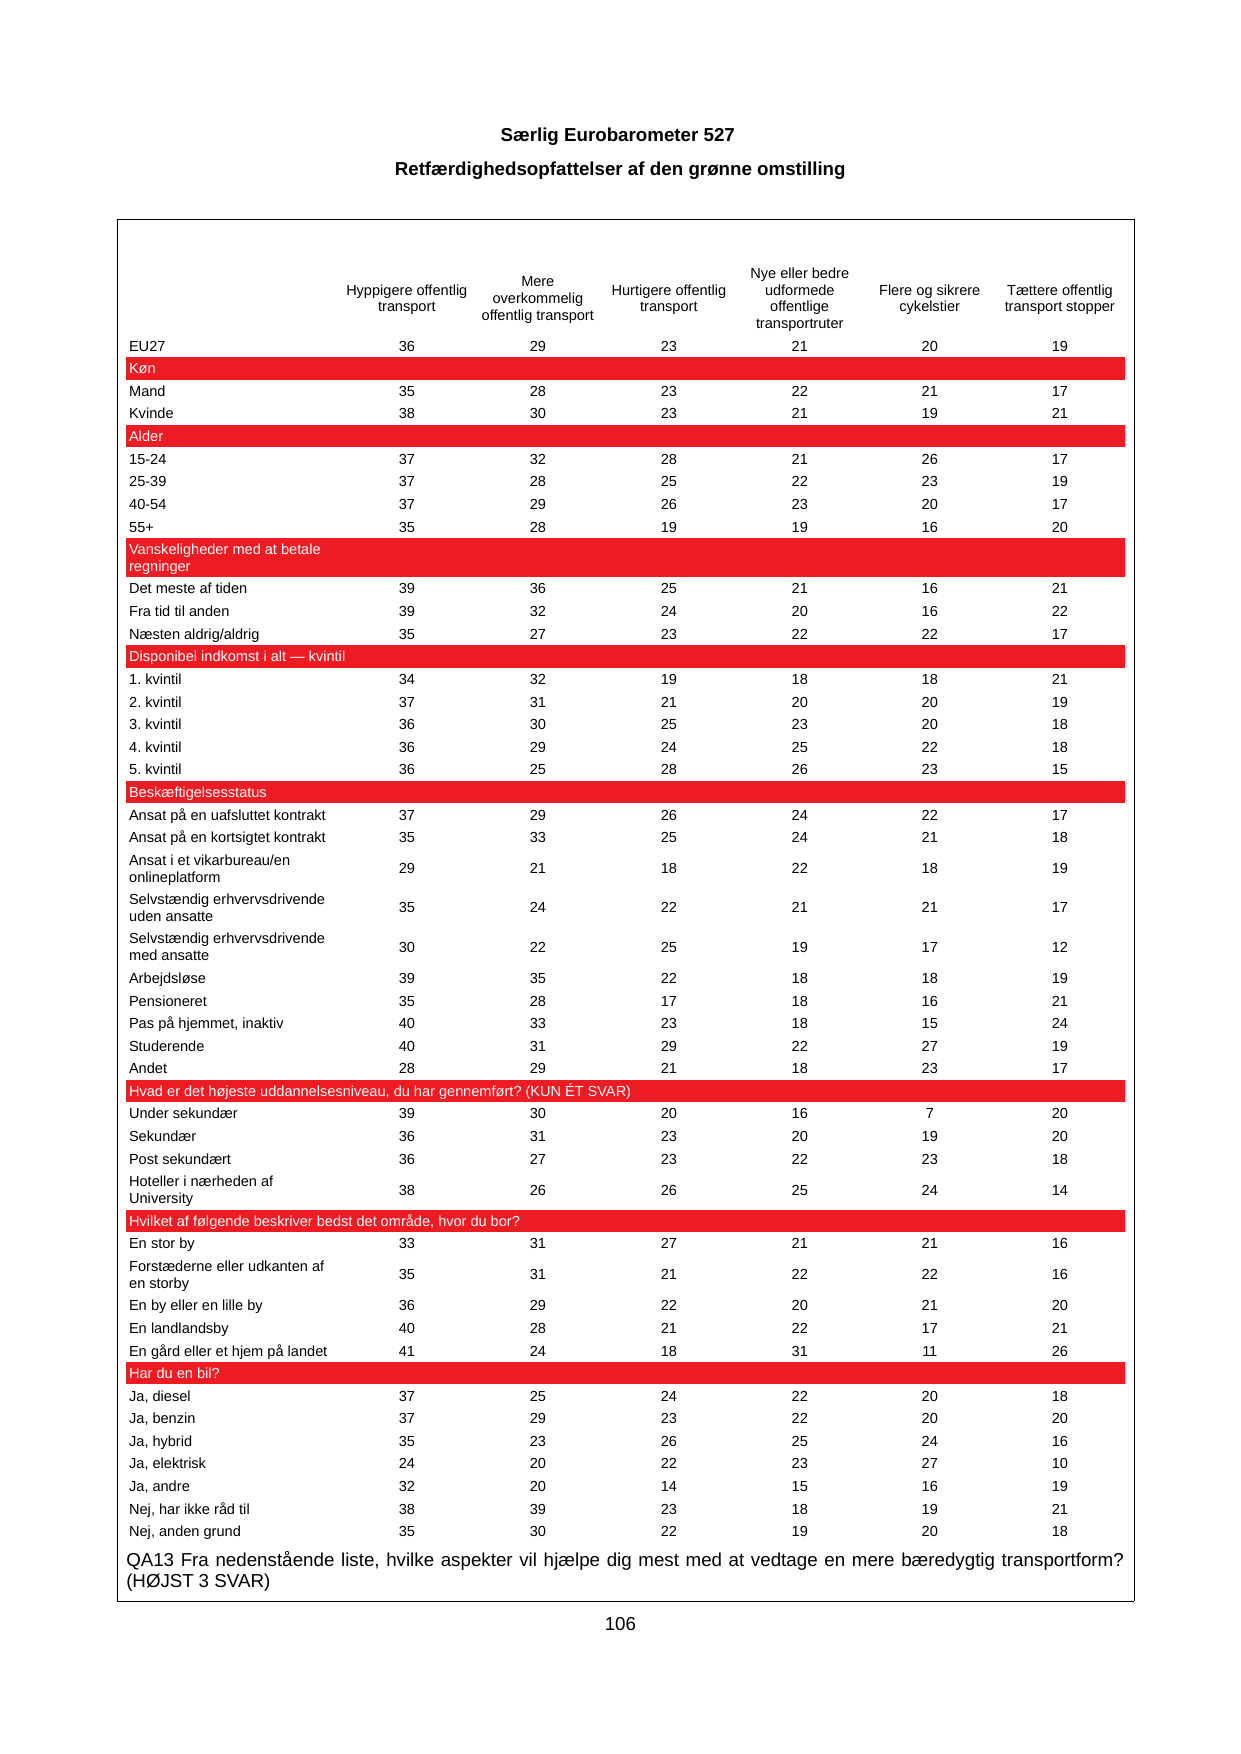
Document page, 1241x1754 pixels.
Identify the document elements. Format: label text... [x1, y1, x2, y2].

table_cell 31 [472, 1255, 603, 1294]
table_cell 35 [341, 826, 472, 848]
table_cell 28 [472, 989, 603, 1012]
table_cell 18 [603, 849, 734, 888]
table_cell [734, 538, 865, 577]
table_cell 38 [341, 1170, 472, 1209]
table_cell 21 [734, 402, 865, 425]
table_cell [603, 357, 734, 380]
table_header [126, 262, 341, 334]
table_cell 24 [734, 803, 865, 826]
table_cell 31 [472, 690, 603, 713]
table_cell 31 [472, 1125, 603, 1147]
table_cell 39 [341, 967, 472, 989]
table_cell 22 [603, 1452, 734, 1475]
table_cell 39 [472, 1498, 603, 1520]
table_cell 26 [994, 1339, 1125, 1362]
table_cell Beskæftigelsesstatus [126, 781, 341, 803]
table_cell 16 [865, 515, 994, 538]
table_cell Kvinde [126, 402, 341, 425]
table_cell Pensioneret [126, 989, 341, 1012]
table_cell 26 [734, 758, 865, 781]
table_cell 18 [994, 736, 1125, 758]
table_cell [341, 357, 472, 380]
table_cell 18 [734, 1012, 865, 1034]
table_cell 29 [472, 335, 603, 357]
table_cell 33 [472, 1012, 603, 1034]
table_cell Ansat i et vikarbureau/en onlineplatform [126, 849, 341, 888]
table_cell 19 [865, 402, 994, 425]
table_cell 32 [472, 448, 603, 470]
table_cell 37 [341, 1407, 472, 1430]
table_cell 25 [472, 758, 603, 781]
table_cell 36 [341, 1125, 472, 1147]
table_cell 23 [865, 1148, 994, 1170]
table_cell 40-54 [126, 493, 341, 515]
table_cell 31 [734, 1339, 865, 1362]
table_cell [994, 1210, 1125, 1232]
table_cell 22 [734, 1407, 865, 1430]
table_cell En stor by [126, 1232, 341, 1255]
table_cell 23 [865, 758, 994, 781]
table_cell 22 [472, 927, 603, 967]
table_cell 21 [994, 668, 1125, 690]
table_cell Selvstændig erhvervsdrivende med ansatte [126, 927, 341, 967]
table_header Hurtigere offentlig transport [603, 262, 734, 334]
table_cell 28 [603, 758, 734, 781]
table_cell [341, 1362, 472, 1384]
table_cell 23 [865, 1057, 994, 1080]
table_cell 16 [865, 600, 994, 622]
table_cell [341, 781, 472, 803]
table_cell 28 [472, 470, 603, 493]
table_cell 20 [865, 335, 994, 357]
table_cell 20 [865, 493, 994, 515]
table_cell Mand [126, 380, 341, 402]
table_cell 18 [994, 1520, 1125, 1543]
table_cell [865, 645, 994, 668]
table_cell 35 [341, 623, 472, 645]
table_cell [472, 425, 603, 447]
table_cell 32 [472, 600, 603, 622]
table_cell 22 [734, 1385, 865, 1407]
table_cell [734, 357, 865, 380]
table_cell 1. kvintil [126, 668, 341, 690]
table_cell 40 [341, 1035, 472, 1057]
table_cell 17 [994, 623, 1125, 645]
table_cell En landlandsby [126, 1317, 341, 1339]
table_cell 17 [994, 448, 1125, 470]
table_cell 16 [865, 577, 994, 600]
table_cell 24 [603, 736, 734, 758]
table_cell Ansat på en uafsluttet kontrakt [126, 803, 341, 826]
table_cell 23 [603, 335, 734, 357]
table_cell 38 [341, 402, 472, 425]
table_cell 23 [865, 470, 994, 493]
table_cell Fra tid til anden [126, 600, 341, 622]
table_cell 21 [994, 1317, 1125, 1339]
table_cell 32 [472, 668, 603, 690]
table_cell 41 [341, 1339, 472, 1362]
table_cell 18 [734, 989, 865, 1012]
table_cell 20 [734, 690, 865, 713]
table_cell 22 [865, 736, 994, 758]
table_cell 18 [734, 1057, 865, 1080]
table_cell 29 [472, 1057, 603, 1080]
table_cell 18 [994, 713, 1125, 736]
table_cell 19 [994, 849, 1125, 888]
table_cell [865, 1362, 994, 1384]
table_cell 18 [994, 1148, 1125, 1170]
table_cell 24 [865, 1170, 994, 1209]
table_cell [994, 425, 1125, 447]
table_header Nye eller bedre udformede offentlige transportruter [734, 262, 865, 334]
table_cell [341, 538, 472, 577]
table_cell Ja, andre [126, 1475, 341, 1497]
table_cell 34 [341, 668, 472, 690]
table_cell 20 [865, 1520, 994, 1543]
table_cell 17 [994, 803, 1125, 826]
table_cell 26 [603, 1170, 734, 1209]
table_cell 20 [472, 1452, 603, 1475]
table_cell [865, 781, 994, 803]
table_cell [472, 781, 603, 803]
table_cell [994, 781, 1125, 803]
table_cell Disponibel indkomst i alt — kvintil [126, 645, 603, 668]
table_cell 29 [472, 1407, 603, 1430]
table_cell 29 [472, 1294, 603, 1317]
table_cell Alder [126, 425, 341, 447]
table_cell 35 [341, 1520, 472, 1543]
table_cell [472, 357, 603, 380]
table_cell 23 [603, 402, 734, 425]
table_cell 14 [603, 1475, 734, 1497]
table_cell 20 [865, 713, 994, 736]
table_cell 24 [472, 888, 603, 927]
table_cell 20 [865, 1385, 994, 1407]
table_cell Hvad er det højeste uddannelsesniveau, du har gennemført? (KUN ÉT SVAR) [126, 1080, 1125, 1102]
table_cell 21 [603, 690, 734, 713]
table_cell 19 [603, 668, 734, 690]
table_cell 35 [341, 1430, 472, 1452]
table_cell 38 [341, 1498, 472, 1520]
table_cell Arbejdsløse [126, 967, 341, 989]
table_cell 18 [734, 967, 865, 989]
table_cell [603, 781, 734, 803]
table_cell 19 [734, 927, 865, 967]
table_header Flere og sikrere cykelstier [865, 262, 994, 334]
table_cell 19 [994, 1475, 1125, 1497]
table_cell 35 [341, 380, 472, 402]
table_header Mere overkommelig offentlig transport [472, 262, 603, 334]
table_cell Ansat på en kortsigtet kontrakt [126, 826, 341, 848]
table_cell Nej, anden grund [126, 1520, 341, 1543]
table_cell 20 [994, 1125, 1125, 1147]
table_cell [734, 781, 865, 803]
table_cell 21 [603, 1255, 734, 1294]
table_cell 22 [734, 1035, 865, 1057]
table_cell 20 [734, 600, 865, 622]
table_cell [865, 1210, 994, 1232]
table_cell 20 [472, 1475, 603, 1497]
table_cell Vanskeligheder med at betale regninger [126, 538, 341, 577]
table_cell 28 [472, 380, 603, 402]
table_cell 30 [472, 713, 603, 736]
table_cell 39 [341, 1102, 472, 1125]
table_cell 21 [734, 448, 865, 470]
table_cell 18 [865, 849, 994, 888]
table_cell 20 [994, 1102, 1125, 1125]
table_cell 19 [603, 515, 734, 538]
table_cell 19 [865, 1498, 994, 1520]
table_cell [734, 1362, 865, 1384]
table_cell 16 [865, 989, 994, 1012]
table_cell Andet [126, 1057, 341, 1080]
table_cell 12 [994, 927, 1125, 967]
table_cell 32 [341, 1475, 472, 1497]
table_cell 25 [603, 826, 734, 848]
table_cell 20 [994, 1294, 1125, 1317]
table_cell 39 [341, 577, 472, 600]
table_cell 21 [734, 1232, 865, 1255]
table_cell 22 [734, 1317, 865, 1339]
table_cell 23 [734, 1452, 865, 1475]
table_cell 20 [734, 1125, 865, 1147]
table_cell 21 [994, 989, 1125, 1012]
table_cell Hvilket af følgende beskriver bedst det område, hvor du bor? [126, 1210, 865, 1232]
table_cell 16 [994, 1255, 1125, 1294]
table_cell 22 [734, 849, 865, 888]
table_cell 23 [603, 1012, 734, 1034]
table_cell Sekundær [126, 1125, 341, 1147]
table_cell 28 [472, 1317, 603, 1339]
table_cell Køn [126, 357, 341, 380]
table_cell 25 [603, 577, 734, 600]
table_header Tættere offentlig transport stopper [994, 262, 1125, 334]
table_cell 24 [865, 1430, 994, 1452]
table_cell [865, 357, 994, 380]
table_cell 25 [734, 736, 865, 758]
table_cell Ja, hybrid [126, 1430, 341, 1452]
table_cell 29 [603, 1035, 734, 1057]
table_cell 28 [472, 515, 603, 538]
table_cell [341, 425, 472, 447]
table_cell 22 [994, 600, 1125, 622]
table_cell 18 [734, 668, 865, 690]
table_cell [994, 538, 1125, 577]
table_cell 20 [603, 1102, 734, 1125]
table_cell 18 [865, 967, 994, 989]
table_cell 21 [994, 402, 1125, 425]
table_cell 25 [603, 713, 734, 736]
table_cell 16 [994, 1430, 1125, 1452]
table_cell 35 [341, 888, 472, 927]
table_cell Studerende [126, 1035, 341, 1057]
table_cell 22 [865, 623, 994, 645]
table_cell 31 [472, 1035, 603, 1057]
table_cell 27 [603, 1232, 734, 1255]
table_cell En gård eller et hjem på landet [126, 1339, 341, 1362]
table_cell 21 [734, 335, 865, 357]
table_cell 36 [341, 335, 472, 357]
table_cell 7 [865, 1102, 994, 1125]
table_cell 25-39 [126, 470, 341, 493]
table_cell 25 [472, 1385, 603, 1407]
table_cell 25 [603, 470, 734, 493]
table_cell 19 [994, 1035, 1125, 1057]
table_cell 26 [603, 803, 734, 826]
table_cell 17 [603, 989, 734, 1012]
table_cell 21 [472, 849, 603, 888]
table_cell 21 [865, 888, 994, 927]
table_cell 25 [734, 1170, 865, 1209]
table_cell 22 [734, 623, 865, 645]
table_cell 27 [865, 1452, 994, 1475]
table_cell 17 [994, 493, 1125, 515]
table_cell 19 [865, 1125, 994, 1147]
table_cell Selvstændig erhvervsdrivende uden ansatte [126, 888, 341, 927]
table_cell 37 [341, 448, 472, 470]
table_cell 29 [472, 493, 603, 515]
table_cell Har du en bil? [126, 1362, 341, 1384]
table_cell [865, 425, 994, 447]
table_cell 18 [603, 1339, 734, 1362]
table_cell 26 [603, 493, 734, 515]
table_cell 21 [994, 577, 1125, 600]
table_cell 25 [603, 927, 734, 967]
table_cell 36 [341, 1148, 472, 1170]
table_cell 20 [994, 1407, 1125, 1430]
table_cell 11 [865, 1339, 994, 1362]
table_cell 35 [341, 1255, 472, 1294]
table_cell 30 [472, 1520, 603, 1543]
table_cell 15-24 [126, 448, 341, 470]
table_cell 28 [603, 448, 734, 470]
table_cell 23 [472, 1430, 603, 1452]
table_cell 22 [603, 888, 734, 927]
table_cell 22 [734, 380, 865, 402]
table_cell 30 [472, 1102, 603, 1125]
table_cell 21 [734, 577, 865, 600]
table_cell 36 [341, 758, 472, 781]
table_cell 37 [341, 690, 472, 713]
table_cell 29 [472, 736, 603, 758]
table_cell 35 [341, 989, 472, 1012]
table_cell 24 [603, 1385, 734, 1407]
table_cell 35 [341, 515, 472, 538]
table_cell [603, 1362, 734, 1384]
table_cell 23 [603, 1125, 734, 1147]
table_cell 19 [994, 335, 1125, 357]
table_cell [603, 538, 734, 577]
table_cell 37 [341, 470, 472, 493]
table_cell 10 [994, 1452, 1125, 1475]
table_cell 24 [994, 1012, 1125, 1034]
table_cell [994, 357, 1125, 380]
table_cell Under sekundær [126, 1102, 341, 1125]
table_cell 28 [341, 1057, 472, 1080]
table_cell [994, 1362, 1125, 1384]
table_cell 33 [472, 826, 603, 848]
table_cell 20 [865, 690, 994, 713]
table_cell [734, 645, 865, 668]
table_cell 21 [603, 1317, 734, 1339]
table_cell 33 [341, 1232, 472, 1255]
table_cell 19 [994, 470, 1125, 493]
table_cell 15 [734, 1475, 865, 1497]
table_cell 22 [865, 803, 994, 826]
table_cell 22 [734, 1255, 865, 1294]
table_cell 23 [603, 1498, 734, 1520]
table_cell 17 [865, 1317, 994, 1339]
table_cell 22 [734, 1148, 865, 1170]
table_cell 24 [472, 1339, 603, 1362]
table_cell 23 [734, 493, 865, 515]
table_cell [603, 425, 734, 447]
table_cell 14 [994, 1170, 1125, 1209]
table_cell 22 [734, 470, 865, 493]
table_cell 21 [994, 1498, 1125, 1520]
table_cell 27 [472, 623, 603, 645]
table_cell 39 [341, 600, 472, 622]
table_cell 20 [994, 515, 1125, 538]
table_cell 29 [472, 803, 603, 826]
table_cell [994, 645, 1125, 668]
table_cell 22 [603, 967, 734, 989]
table_cell 25 [734, 1430, 865, 1452]
table_cell 26 [472, 1170, 603, 1209]
table_cell 18 [865, 668, 994, 690]
table_cell 23 [603, 1407, 734, 1430]
table_cell 36 [341, 736, 472, 758]
table_cell Pas på hjemmet, inaktiv [126, 1012, 341, 1034]
table_cell 37 [341, 803, 472, 826]
table_cell 21 [865, 1232, 994, 1255]
table_cell Nej, har ikke råd til [126, 1498, 341, 1520]
table_cell 21 [603, 1057, 734, 1080]
table_cell 37 [341, 493, 472, 515]
table_cell 24 [603, 600, 734, 622]
table_cell 23 [603, 623, 734, 645]
table_cell 24 [341, 1452, 472, 1475]
table_cell 30 [341, 927, 472, 967]
table_cell 21 [865, 826, 994, 848]
table_cell 27 [472, 1148, 603, 1170]
table_cell 4. kvintil [126, 736, 341, 758]
table_cell 35 [472, 967, 603, 989]
table_cell 36 [341, 1294, 472, 1317]
table_cell Ja, diesel [126, 1385, 341, 1407]
table_cell 19 [734, 515, 865, 538]
table_cell 18 [994, 826, 1125, 848]
table_cell En by eller en lille by [126, 1294, 341, 1317]
table_cell 17 [994, 1057, 1125, 1080]
table_cell Næsten aldrig/aldrig [126, 623, 341, 645]
table_cell 19 [994, 690, 1125, 713]
table_cell 29 [341, 849, 472, 888]
table_cell Ja, elektrisk [126, 1452, 341, 1475]
table_cell 21 [734, 888, 865, 927]
table_cell 19 [734, 1520, 865, 1543]
table_cell 2. kvintil [126, 690, 341, 713]
table_cell Ja, benzin [126, 1407, 341, 1430]
table_cell 15 [865, 1012, 994, 1034]
table_cell [603, 645, 734, 668]
table_cell 17 [865, 927, 994, 967]
table_cell 16 [734, 1102, 865, 1125]
table_cell 31 [472, 1232, 603, 1255]
table_cell [472, 1362, 603, 1384]
table_cell 55+ [126, 515, 341, 538]
table_cell 15 [994, 758, 1125, 781]
table_cell [734, 425, 865, 447]
table_cell 18 [994, 1385, 1125, 1407]
table_cell 40 [341, 1317, 472, 1339]
table_cell Det meste af tiden [126, 577, 341, 600]
table_cell Forstæderne eller udkanten af en storby [126, 1255, 341, 1294]
table_cell 21 [865, 380, 994, 402]
table_cell Post sekundært [126, 1148, 341, 1170]
table_cell 5. kvintil [126, 758, 341, 781]
table_header Hyppigere offentlig transport [341, 262, 472, 334]
table_cell 30 [472, 402, 603, 425]
table_cell EU27 [126, 335, 341, 357]
table_cell 24 [734, 826, 865, 848]
table_cell 37 [341, 1385, 472, 1407]
text QA13 Fra nedenstående liste, hvilke aspekter vil hjælpe dig mest med at vedtage en mere bæredygtig transportform? (HØJST 3 SVAR) [126, 1549, 1125, 1592]
table_cell 20 [865, 1407, 994, 1430]
table_cell 16 [865, 1475, 994, 1497]
table_cell 21 [865, 1294, 994, 1317]
table_cell 22 [865, 1255, 994, 1294]
table_cell 22 [603, 1294, 734, 1317]
table_cell 18 [734, 1498, 865, 1520]
table_cell [865, 538, 994, 577]
table_cell 26 [603, 1430, 734, 1452]
table_cell 40 [341, 1012, 472, 1034]
table_cell 23 [734, 713, 865, 736]
table_cell 20 [734, 1294, 865, 1317]
table_cell 3. kvintil [126, 713, 341, 736]
table_cell 22 [603, 1520, 734, 1543]
table_cell 36 [341, 713, 472, 736]
table_cell 17 [994, 888, 1125, 927]
table_cell 36 [472, 577, 603, 600]
table_cell 17 [994, 380, 1125, 402]
table_cell 19 [994, 967, 1125, 989]
table_cell 23 [603, 380, 734, 402]
table_cell 23 [603, 1148, 734, 1170]
table_cell Hoteller i nærheden af University [126, 1170, 341, 1209]
table_cell 27 [865, 1035, 994, 1057]
table_cell 26 [865, 448, 994, 470]
table_cell 16 [994, 1232, 1125, 1255]
table_cell [472, 538, 603, 577]
